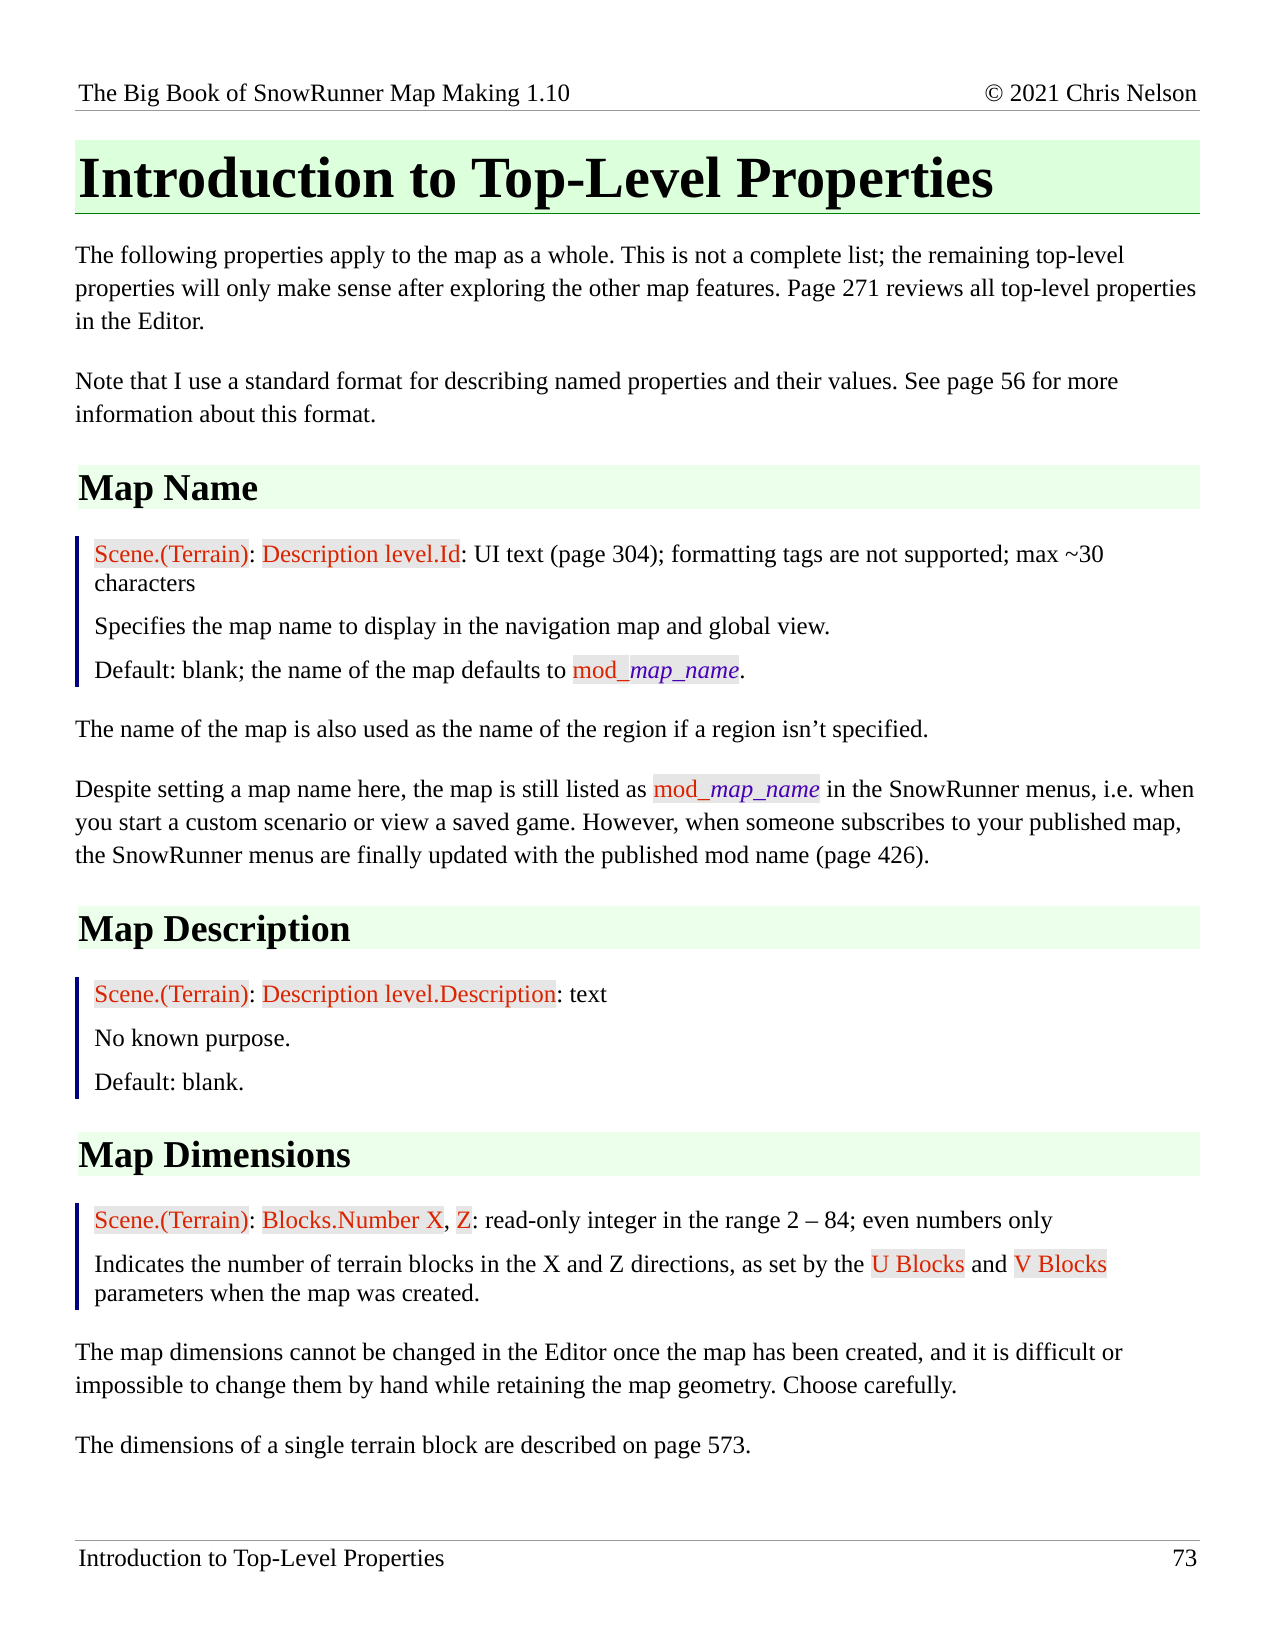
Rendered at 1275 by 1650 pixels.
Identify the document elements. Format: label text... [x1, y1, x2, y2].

text No known purpose. [79, 1020, 1200, 1052]
subtitle Map Description [78, 906, 1200, 949]
text Scene.(Terrain): Blocks.Number X, Z: read-only integer in the range 2 – 84; even numbers only [75, 1202, 1200, 1234]
text Scene.(Terrain): Description level.Description: text [79, 977, 1200, 1008]
text Default: blank. [79, 1064, 1200, 1099]
subtitle Map Dimensions [78, 1132, 1200, 1176]
text Indicates the number of terrain blocks in the X and Z directions, as set by the U Blocks and V Blocks parameters when the map was created. [79, 1246, 1200, 1310]
text Default: blank; the name of the map defaults to mod_map_name. [79, 652, 1200, 687]
text Despite setting a map name here, the map is still listed as mod_map_name in the SnowRunner menus, i.e. when you start a custom scenario or view a saved game. However, when someone subscribes to your published map, the SnowRunner menus are finally updated with the published mod name (page 426). [75, 774, 1200, 869]
subtitle Map Name [78, 465, 1200, 509]
text Specifies the map name to display in the navigation map and global view. [79, 608, 1200, 640]
text The map dimensions cannot be changed in the Editor once the map has been created, and it is difficult or impossible to change them by hand while retaining the map geometry. Choose carefully. [75, 1337, 1200, 1398]
text The following properties apply to the map as a whole. This is not a complete list; the remaining top-level properties will only make sense after exploring the other map features. Page 271 reviews all top-level properties in the Editor. [75, 240, 1200, 335]
text The dimensions of a single terrain block are described on page 573. [75, 1430, 1200, 1458]
text The name of the map is also used as the name of the region if a region isn’t specified. [75, 714, 1200, 743]
subtitle Introduction to Top-Level Properties [75, 140, 1200, 213]
text Scene.(Terrain): Description level.Id: UI text (page 304); formatting tags are not supported; max ~30 characters [79, 536, 1200, 596]
text Note that I use a standard format for describing named properties and their values. See page 56 for more information about this format. [75, 366, 1200, 428]
